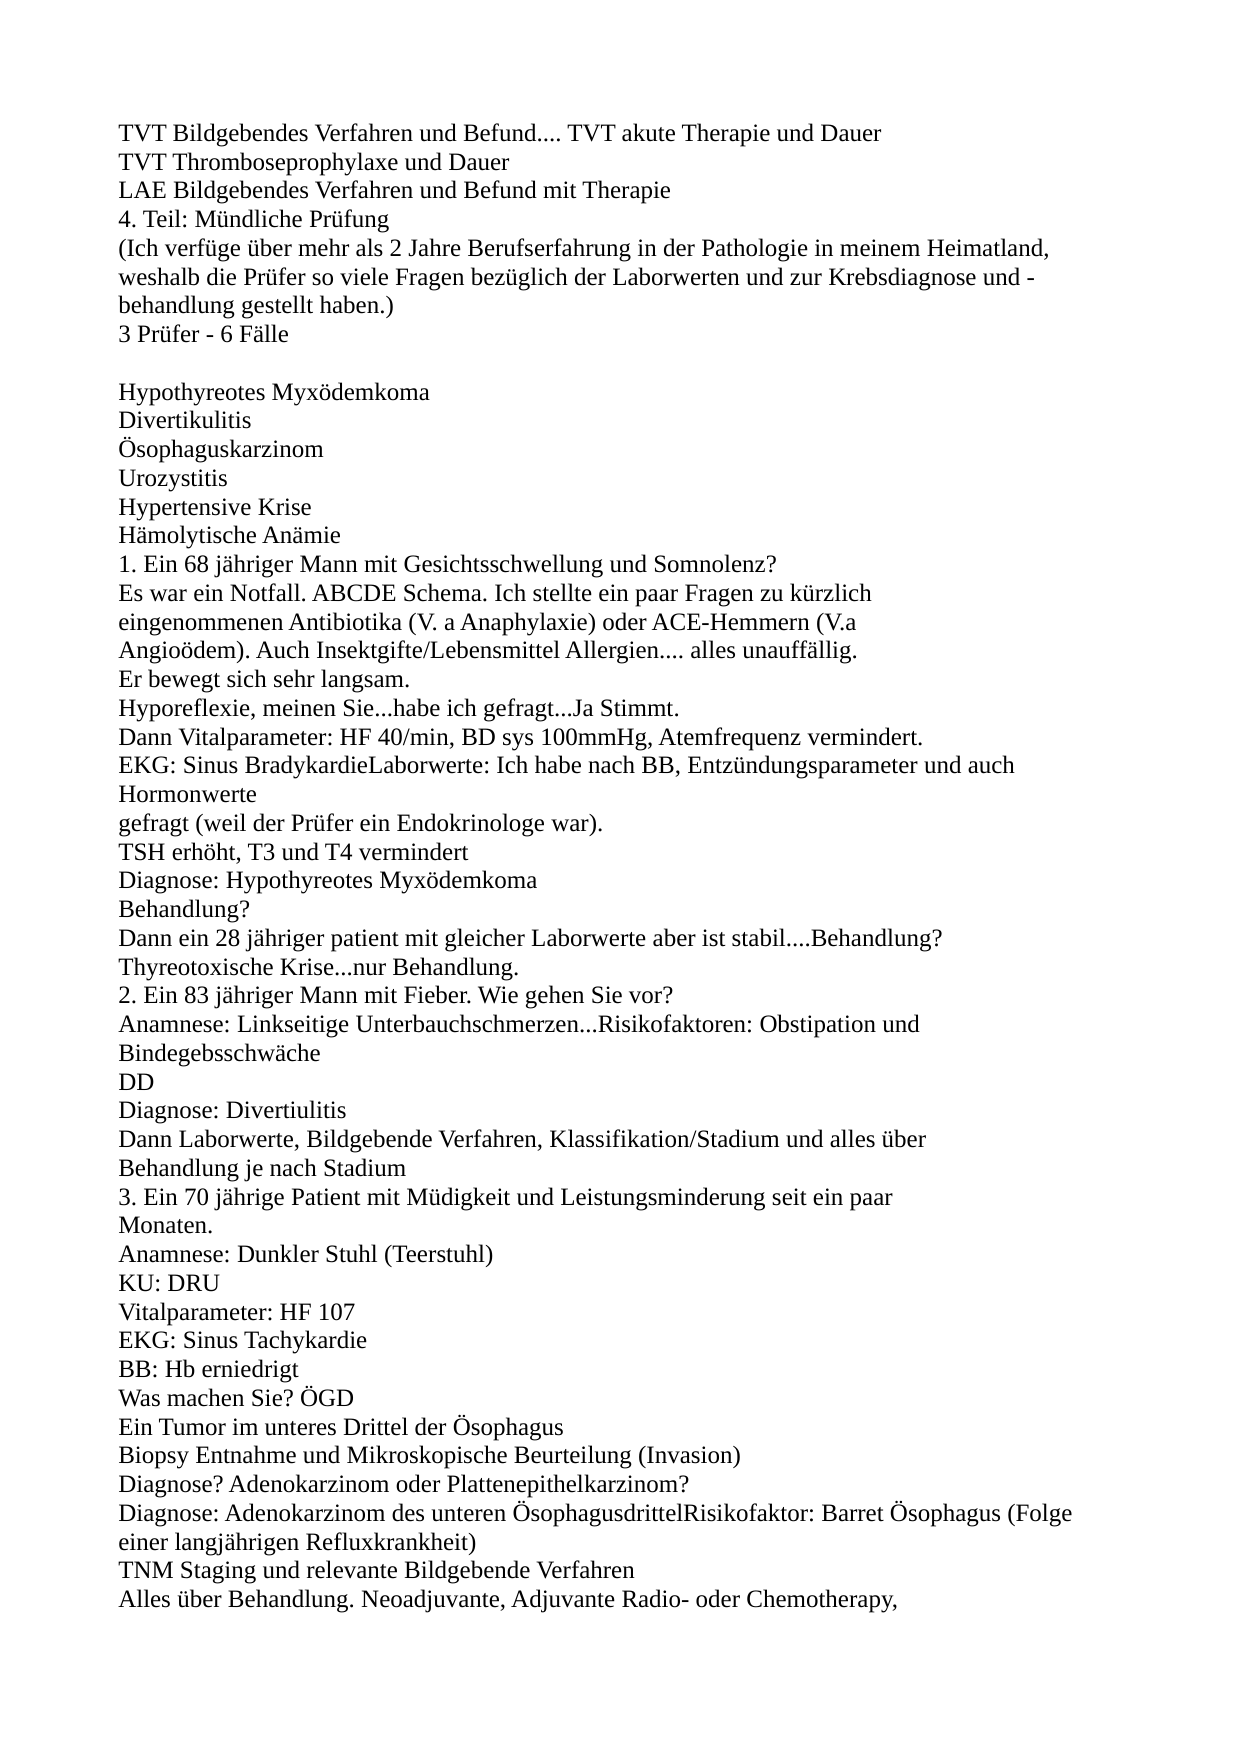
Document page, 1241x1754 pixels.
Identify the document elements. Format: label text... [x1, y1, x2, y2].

text Hypothyreotes Myxödemkoma [118, 377, 1122, 406]
text Behandlung je nach Stadium [118, 1153, 1122, 1182]
text Vitalparameter: HF 107 [118, 1297, 1122, 1326]
text TVT Thromboseprophylaxe und Dauer [118, 147, 1122, 176]
text TNM Staging und relevante Bildgebende Verfahren [118, 1556, 1122, 1584]
text BB: Hb erniedrigt [118, 1354, 1122, 1383]
text TSH erhöht, T3 und T4 vermindert [118, 837, 1122, 866]
text Anamnese: Linkseitige Unterbauchschmerzen...Risikofaktoren: Obstipation und [118, 1009, 1122, 1038]
text 3 Prüfer - 6 Fälle [118, 319, 1122, 348]
text Behandlung? [118, 894, 1122, 923]
text Ein Tumor im unteres Drittel der Ösophagus [118, 1412, 1122, 1441]
text weshalb die Prüfer so viele Fragen bezüglich der Laborwerten und zur Krebsdiagnose und - [118, 262, 1122, 291]
text Thyreotoxische Krise...nur Behandlung. [118, 952, 1122, 981]
text 1. Ein 68 jähriger Mann mit Gesichtsschwellung und Somnolenz? [118, 549, 1122, 578]
text DD [118, 1067, 1122, 1096]
text (Ich verfüge über mehr als 2 Jahre Berufserfahrung in der Pathologie in meinem Heimatland, [118, 233, 1122, 262]
text Diagnose: Hypothyreotes Myxödemkoma [118, 866, 1122, 894]
text Angioödem). Auch Insektgifte/Lebensmittel Allergien.... alles unauffällig. [118, 636, 1122, 664]
text Er bewegt sich sehr langsam. [118, 664, 1122, 693]
text Dann Laborwerte, Bildgebende Verfahren, Klassifikation/Stadium und alles über [118, 1124, 1122, 1153]
text Diagnose: Divertiulitis [118, 1096, 1122, 1124]
text Diagnose: Adenokarzinom des unteren ÖsophagusdrittelRisikofaktor: Barret Ösophagus (Folge einer langjährigen Refluxkrankheit) [118, 1498, 1122, 1556]
text Dann ein 28 jähriger patient mit gleicher Laborwerte aber ist stabil....Behandlung? [118, 923, 1122, 952]
text eingenommenen Antibiotika (V. a Anaphylaxie) oder ACE-Hemmern (V.a [118, 607, 1122, 636]
text Hyporeflexie, meinen Sie...habe ich gefragt...Ja Stimmt. [118, 693, 1122, 722]
text EKG: Sinus Tachykardie [118, 1326, 1122, 1354]
text Anamnese: Dunkler Stuhl (Teerstuhl) [118, 1239, 1122, 1268]
text LAE Bildgebendes Verfahren und Befund mit Therapie [118, 176, 1122, 204]
text behandlung gestellt haben.) [118, 291, 1122, 319]
text Hämolytische Anämie [118, 521, 1122, 549]
text Monaten. [118, 1211, 1122, 1239]
text 2. Ein 83 jähriger Mann mit Fieber. Wie gehen Sie vor? [118, 981, 1122, 1009]
text Hypertensive Krise [118, 492, 1122, 521]
text gefragt (weil der Prüfer ein Endokrinologe war). [118, 808, 1122, 837]
text Diagnose? Adenokarzinom oder Plattenepithelkarzinom? [118, 1469, 1122, 1498]
text EKG: Sinus BradykardieLaborwerte: Ich habe nach BB, Entzündungsparameter und auch Hormonwerte [118, 751, 1122, 808]
text Divertikulitis [118, 406, 1122, 434]
text Bindegebsschwäche [118, 1038, 1122, 1067]
text Was machen Sie? ÖGD [118, 1383, 1122, 1412]
text TVT Bildgebendes Verfahren und Befund.... TVT akute Therapie und Dauer [118, 118, 1122, 147]
text Ösophaguskarzinom [118, 434, 1122, 463]
text  [118, 348, 1122, 377]
text Dann Vitalparameter: HF 40/min, BD sys 100mmHg, Atemfrequenz vermindert. [118, 722, 1122, 751]
text 4. Teil: Mündliche Prüfung [118, 204, 1122, 233]
text 3. Ein 70 jährige Patient mit Müdigkeit und Leistungsminderung seit ein paar [118, 1182, 1122, 1211]
text Urozystitis [118, 463, 1122, 492]
text Es war ein Notfall. ABCDE Schema. Ich stellte ein paar Fragen zu kürzlich [118, 578, 1122, 607]
text KU: DRU [118, 1268, 1122, 1297]
text Biopsy Entnahme und Mikroskopische Beurteilung (Invasion) [118, 1441, 1122, 1469]
text Alles über Behandlung. Neoadjuvante, Adjuvante Radio- oder Chemotherapy, [118, 1584, 1122, 1613]
